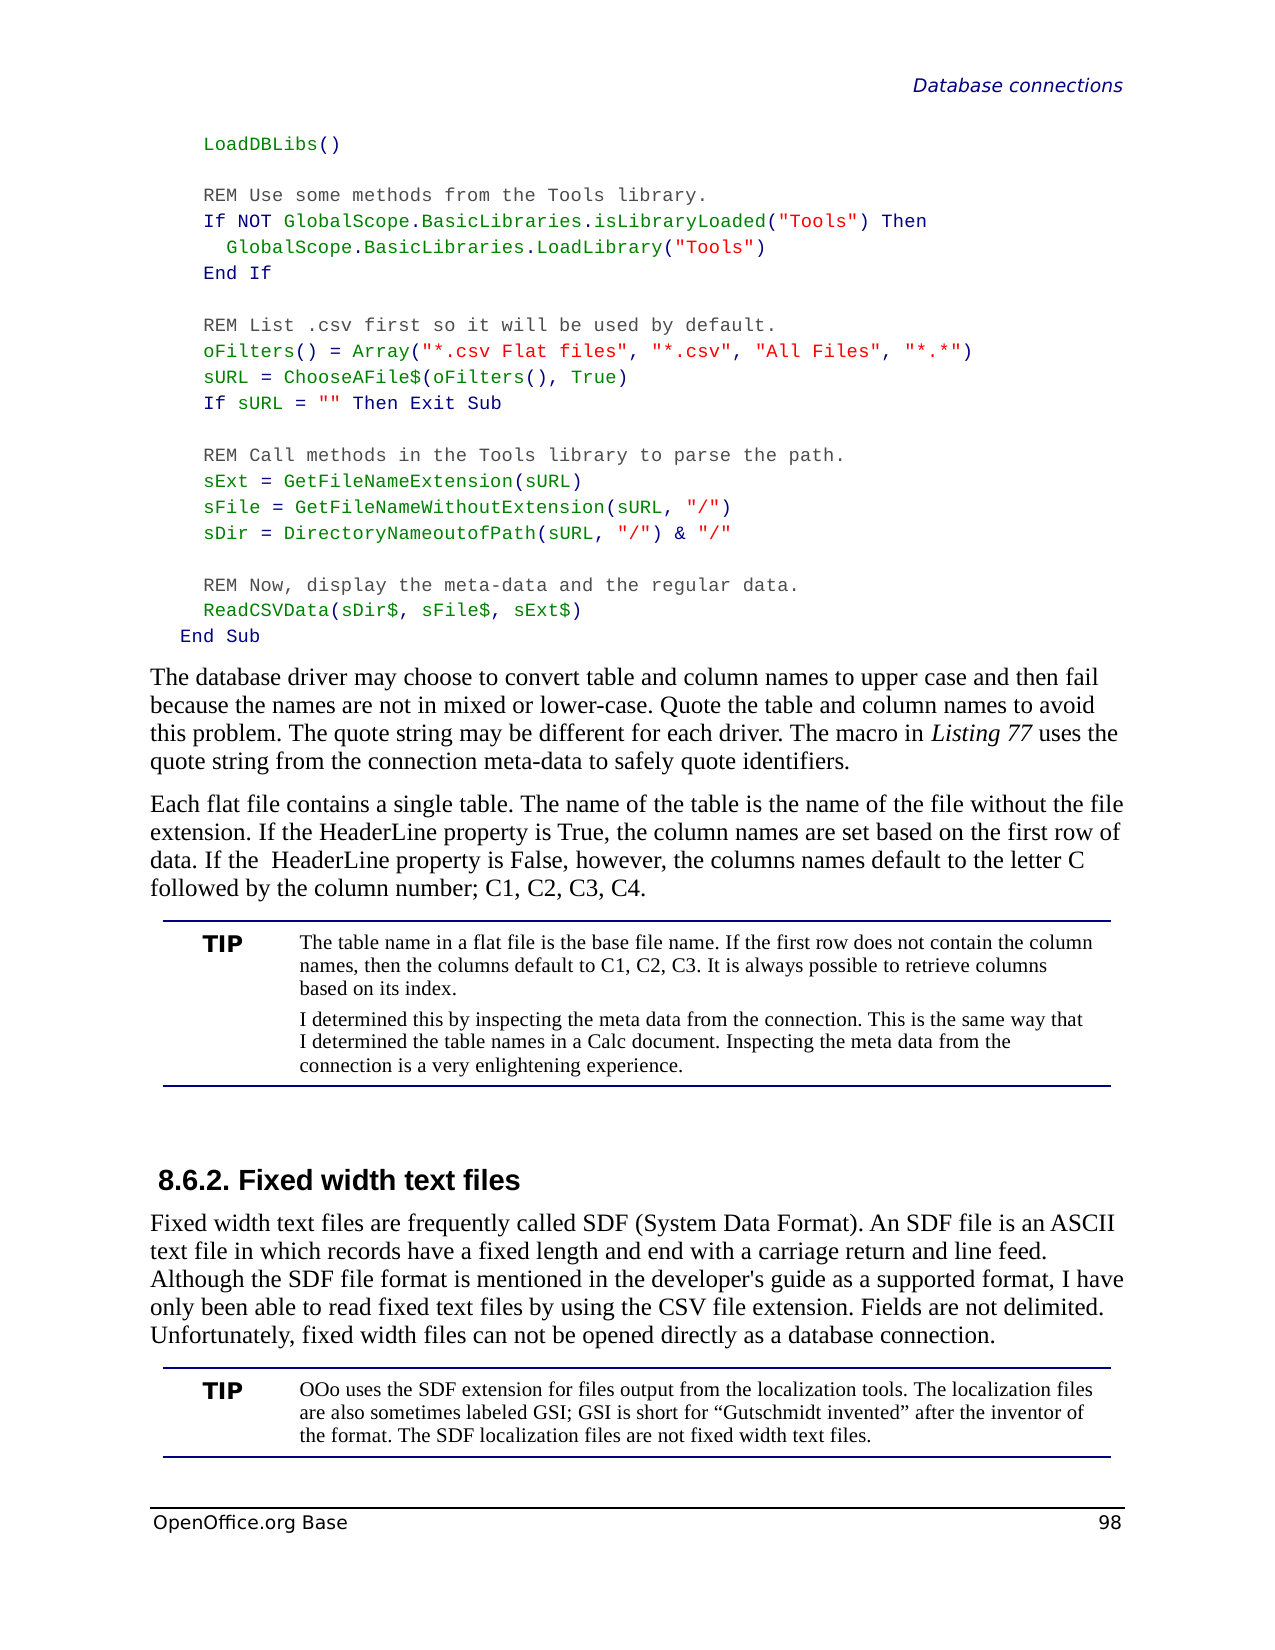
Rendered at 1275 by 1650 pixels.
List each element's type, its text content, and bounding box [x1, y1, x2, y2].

text If sURL = "" Then Exit Sub [180, 393, 1125, 415]
text sFile = GetFileNameWithoutExtension(sURL, "/") [180, 497, 1125, 518]
table_header The table name in a flat file is the base file name. If the first row does not contain the column names, then the columns default to C1, C2, C3. It is always possible to retrieve columns based on its index. I determined this by inspecting the meta data from the connection. This is the same way that I determined the table names in a Calc document. Inspecting the meta data from the connection is a very enlightening experience. [283, 922, 1111, 1085]
text Fixed width text files are frequently called SDF (System Data Format). An SDF file is an ASCII text file in which records have a fixed length and end with a carriage return and line feed. Although the SDF file format is mentioned in the developer's guide as a supported format, I have only been able to read fixed text files by using the CSV file extension. Fields are not delimited. Unfortunately, fixed width files can not be opened directly as a database connection. [150, 1209, 1125, 1349]
text REM Use some methods from the Tools library. [180, 186, 1125, 207]
text End Sub [180, 627, 1125, 648]
text LoadDBLibs() [180, 134, 1125, 155]
table_header TIP [163, 1369, 283, 1456]
text If NOT GlobalScope.BasicLibraries.isLibraryLoaded("Tools") Then [180, 212, 1125, 233]
text sURL = ChooseAFile$(oFilters(), True) [180, 367, 1125, 389]
text GlobalScope.BasicLibraries.LoadLibrary("Tools") [180, 238, 1125, 259]
text REM Call methods in the Tools library to parse the path. [180, 445, 1125, 467]
text End If [180, 264, 1125, 285]
text sDir = DirectoryNameoutofPath(sURL, "/") & "/" [180, 523, 1125, 544]
subtitle Fixed width text files [150, 1164, 1125, 1197]
text REM Now, display the meta-data and the regular data. [180, 575, 1125, 596]
text Each flat file contains a single table. The name of the table is the name of the file without the file extension. If the HeaderLine property is True, the column names are set based on the first row of data. If the HeaderLine property is False, however, the columns names default to the letter C followed by the column number; C1, C2, C3, C4. [150, 790, 1125, 902]
text oFilters() = Array("*.csv Flat files", "*.csv", "All Files", "*.*") [180, 341, 1125, 363]
text REM List .csv first so it will be used by default. [180, 316, 1125, 337]
table_header OOo uses the SDF extension for files output from the localization tools. The localization files are also sometimes labeled GSI; GSI is short for “Gutschmidt invented” after the inventor of the format. The SDF localization files are not fixed width text files. [283, 1369, 1111, 1456]
table_header TIP [163, 922, 283, 1085]
text sExt = GetFileNameExtension(sURL) [180, 471, 1125, 493]
text The database driver may choose to convert table and column names to upper case and then fail because the names are not in mixed or lower-case. Quote the table and column names to avoid this problem. The quote string may be different for each driver. The macro in Listing 77 uses the quote string from the connection meta-data to safely quote identifiers. [150, 663, 1125, 775]
text ReadCSVData(sDir$, sFile$, sExt$) [180, 601, 1125, 622]
